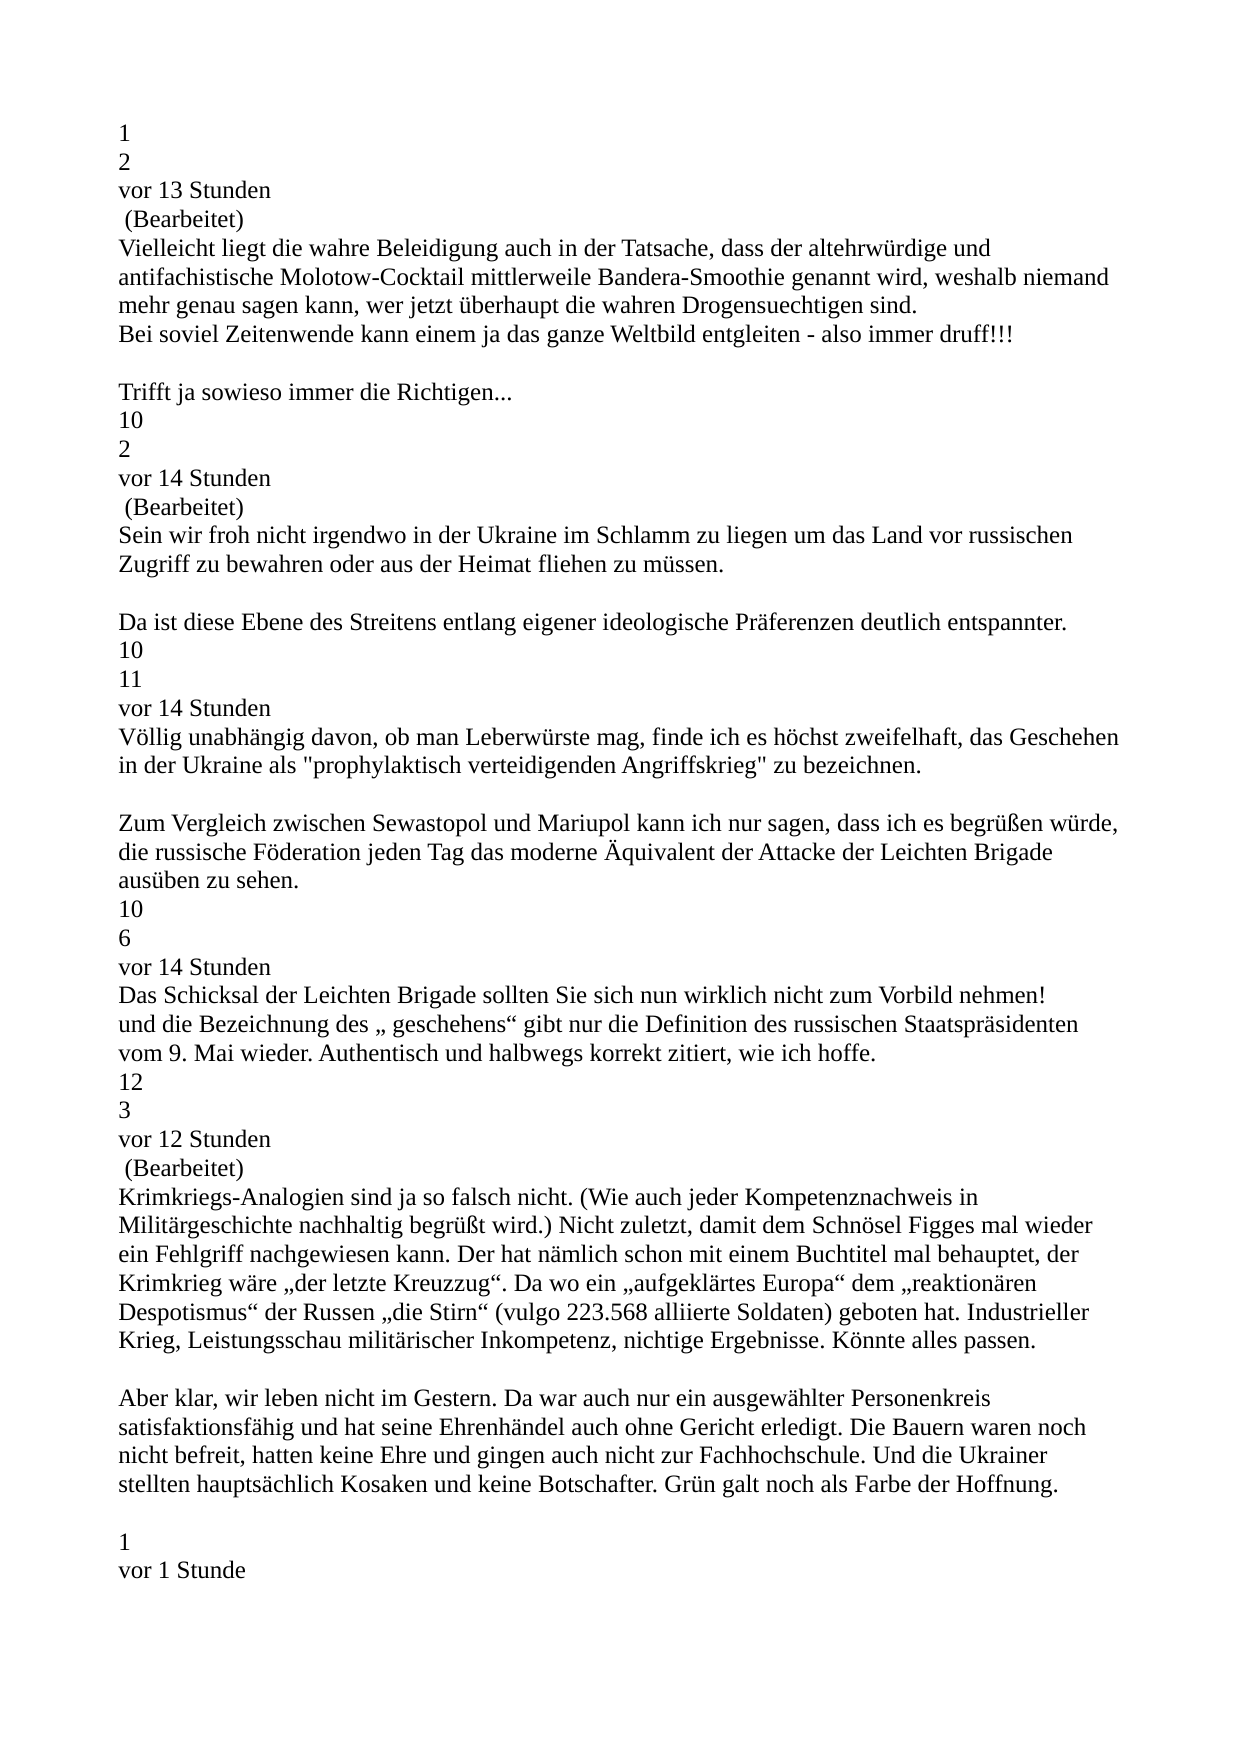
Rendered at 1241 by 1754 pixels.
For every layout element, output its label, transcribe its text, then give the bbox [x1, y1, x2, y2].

text Aber klar, wir leben nicht im Gestern. Da war auch nur ein ausgewählter Personenkreis satisfaktionsfähig und hat seine Ehrenhändel auch ohne Gericht erledigt. Die Bauern waren noch nicht befreit, hatten keine Ehre und gingen auch nicht zur Fachhochschule. Und die Ukrainer stellten hauptsächlich Kosaken und keine Botschafter. Grün galt noch als Farbe der Hoffnung. [118, 1383, 1122, 1498]
text 10 [118, 894, 1122, 923]
text 11 [118, 664, 1122, 693]
text vor 14 Stunden [118, 463, 1122, 492]
text 12 [118, 1067, 1122, 1096]
text Bei soviel Zeitenwende kann einem ja das ganze Weltbild entgleiten - also immer druff!!! [118, 319, 1122, 348]
text Trifft ja sowieso immer die Richtigen... [118, 377, 1122, 406]
text Krimkriegs-Analogien sind ja so falsch nicht. (Wie auch jeder Kompetenznachweis in Militärgeschichte nachhaltig begrüßt wird.) Nicht zuletzt, damit dem Schnösel Figges mal wieder ein Fehlgriff nachgewiesen kann. Der hat nämlich schon mit einem Buchtitel mal behauptet, der Krimkrieg wäre „der letzte Kreuzzug“. Da wo ein „aufgeklärtes Europa“ dem „reaktionären Despotismus“ der Russen „die Stirn“ (vulgo 223.568 alliierte Soldaten) geboten hat. Industrieller Krieg, Leistungsschau militärischer Inkompetenz, nichtige Ergebnisse. Könnte alles passen. [118, 1182, 1122, 1354]
text 2 [118, 147, 1122, 176]
text 3 [118, 1096, 1122, 1124]
text Da ist diese Ebene des Streitens entlang eigener ideologische Präferenzen deutlich entspannter. [118, 607, 1122, 636]
text 10 [118, 636, 1122, 664]
text Sein wir froh nicht irgendwo in der Ukraine im Schlamm zu liegen um das Land vor russischen Zugriff zu bewahren oder aus der Heimat fliehen zu müssen. [118, 521, 1122, 578]
text Völlig unabhängig davon, ob man Leberwürste mag, finde ich es höchst zweifelhaft, das Geschehen in der Ukraine als "prophylaktisch verteidigenden Angriffskrieg" zu bezeichnen. [118, 722, 1122, 779]
text (Bearbeitet) [118, 1153, 1122, 1182]
text 10 [118, 406, 1122, 434]
text (Bearbeitet) [118, 204, 1122, 233]
text vor 12 Stunden [118, 1124, 1122, 1153]
text 2 [118, 434, 1122, 463]
text Das Schicksal der Leichten Brigade sollten Sie sich nun wirklich nicht zum Vorbild nehmen! [118, 981, 1122, 1009]
text und die Bezeichnung des „ geschehens“ gibt nur die Definition des russischen Staatspräsidenten vom 9. Mai wieder. Authentisch und halbwegs korrekt zitiert, wie ich hoffe. [118, 1009, 1122, 1067]
text 1 [118, 118, 1122, 147]
text vor 1 Stunde [118, 1556, 1122, 1584]
text (Bearbeitet) [118, 492, 1122, 521]
text vor 14 Stunden [118, 693, 1122, 722]
text 1 [118, 1527, 1122, 1556]
text Vielleicht liegt die wahre Beleidigung auch in der Tatsache, dass der altehrwürdige und antifachistische Molotow-Cocktail mittlerweile Bandera-Smoothie genannt wird, weshalb niemand mehr genau sagen kann, wer jetzt überhaupt die wahren Drogensuechtigen sind. [118, 233, 1122, 319]
text Zum Vergleich zwischen Sewastopol und Mariupol kann ich nur sagen, dass ich es begrüßen würde, die russische Föderation jeden Tag das moderne Äquivalent der Attacke der Leichten Brigade ausüben zu sehen. [118, 808, 1122, 894]
text vor 13 Stunden [118, 176, 1122, 204]
text vor 14 Stunden [118, 952, 1122, 981]
text 6 [118, 923, 1122, 952]
